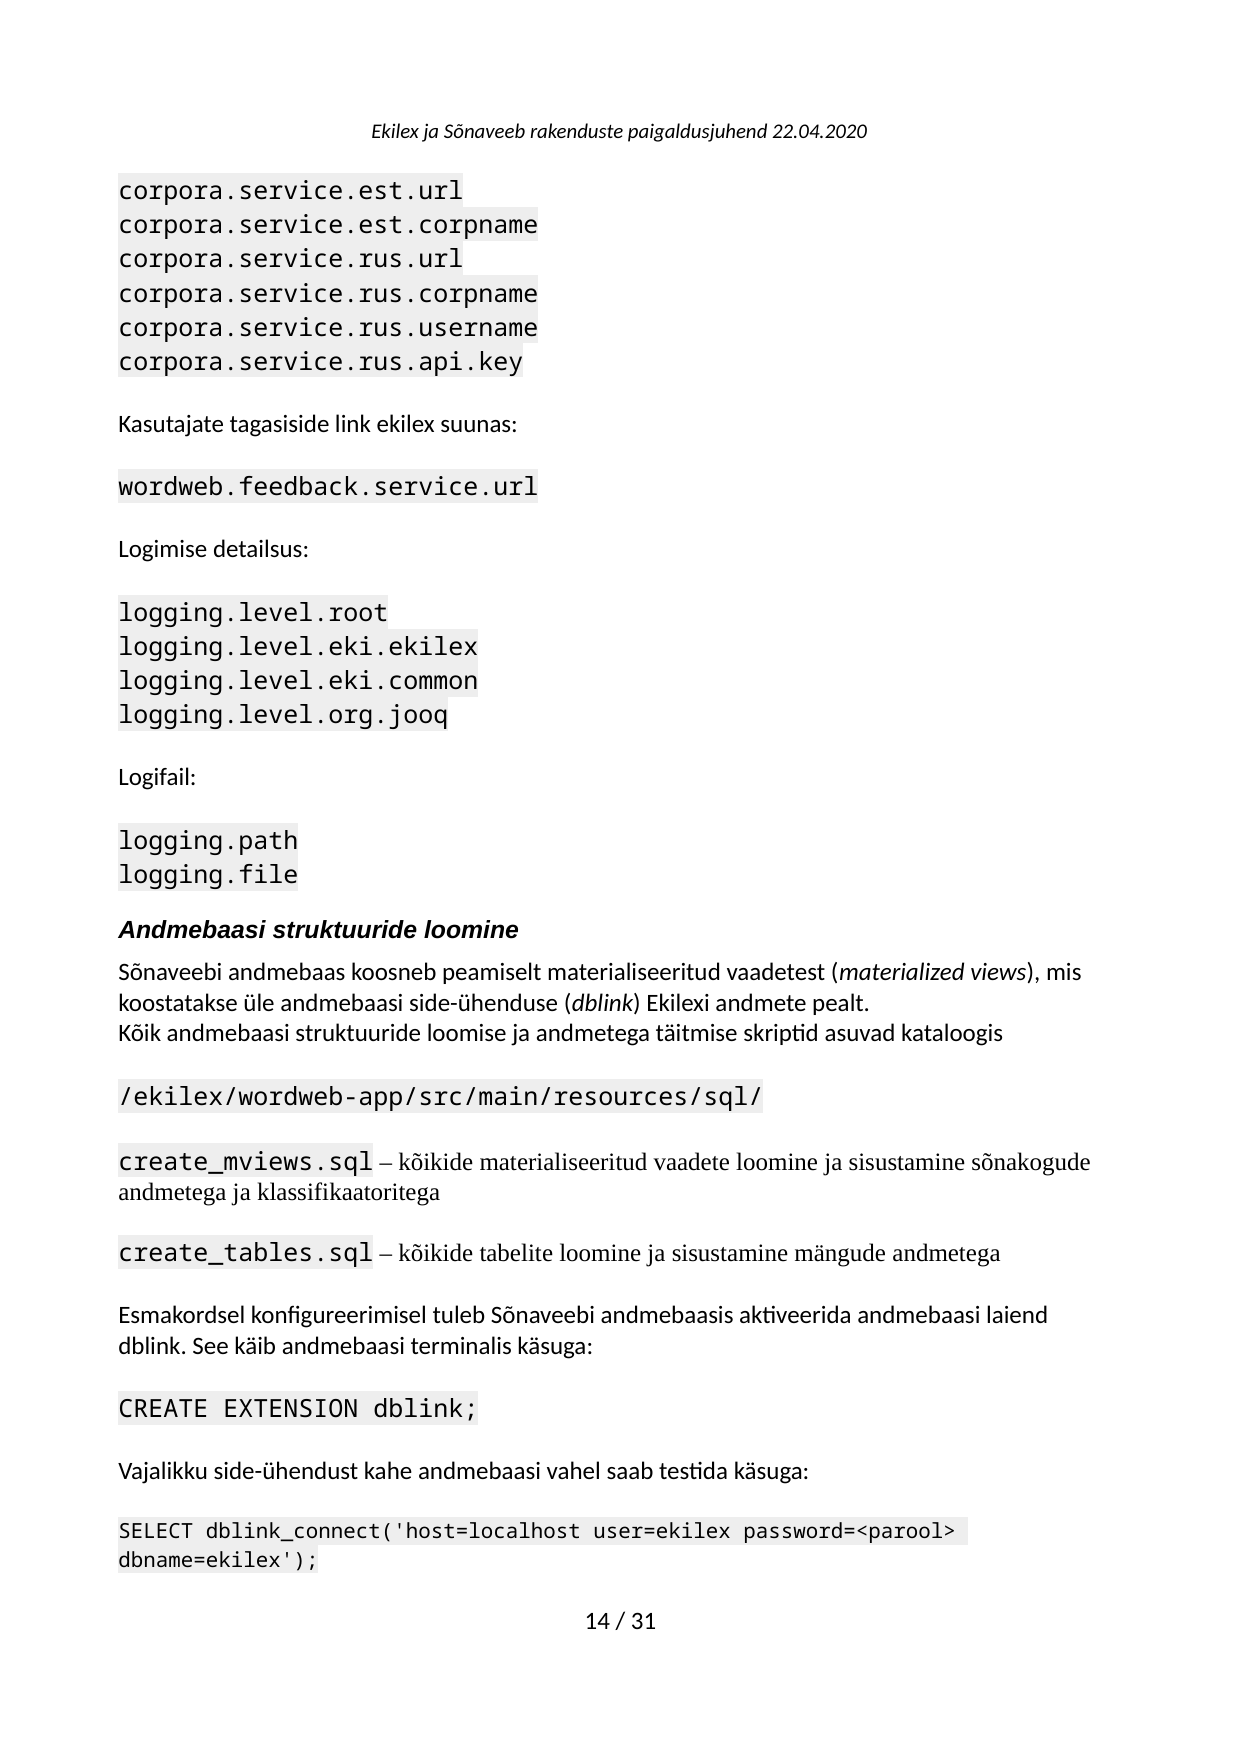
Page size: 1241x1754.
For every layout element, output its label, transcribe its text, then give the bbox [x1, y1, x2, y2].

text Logifail: [118, 761, 1122, 792]
text CREATE EXTENSION dblink; [118, 1391, 1122, 1425]
text wordweb.feedback.service.url [118, 469, 1122, 503]
text Vajalikku side-ühendust kahe andmebaasi vahel saab testida käsuga: [118, 1456, 1122, 1486]
text corpora.service.est.corpname [118, 207, 1122, 241]
text Sõnaveebi andmebaas koosneb peamiselt materialiseeritud vaadetest (materialized views), mis koostatakse üle andmebaasi side-ühenduse (dblink) Ekilexi andmete pealt. [118, 957, 1122, 1018]
text corpora.service.rus.corpname [118, 275, 1122, 309]
text create_tables.sql – kõikide tabelite loomine ja sisustamine mängude andmetega [118, 1235, 1122, 1269]
text Kasutajate tagasiside link ekilex suunas: [118, 408, 1122, 438]
text /ekilex/wordweb-app/src/main/resources/sql/ [118, 1079, 1122, 1113]
text create_mviews.sql – kõikide materialiseeritud vaadete loomine ja sisustamine sõnakogude andmetega ja klassifikaatoritega [118, 1143, 1122, 1206]
text corpora.service.est.url [118, 173, 1122, 207]
text SELECT dblink_connect('host=localhost user=ekilex password=<parool> dbname=ekilex'); [118, 1517, 1122, 1573]
text logging.level.eki.common [118, 663, 1122, 697]
text logging.path [118, 822, 1122, 856]
text corpora.service.rus.api.key [118, 343, 1122, 377]
text corpora.service.rus.url [118, 241, 1122, 275]
text logging.file [118, 856, 1122, 891]
text Logimise detailsus: [118, 533, 1122, 564]
subtitle Andmebaasi struktuuride loomine [118, 916, 1122, 944]
text logging.level.org.jooq [118, 697, 1122, 731]
text corpora.service.rus.username [118, 309, 1122, 343]
text logging.level.root [118, 594, 1122, 629]
text Esmakordsel konfigureerimisel tuleb Sõnaveebi andmebaasis aktiveerida andmebaasi laiend dblink. See käib andmebaasi terminalis käsuga: [118, 1299, 1122, 1360]
text logging.level.eki.ekilex [118, 629, 1122, 663]
text Kõik andmebaasi struktuuride loomise ja andmetega täitmise skriptid asuvad kataloogis [118, 1018, 1122, 1048]
